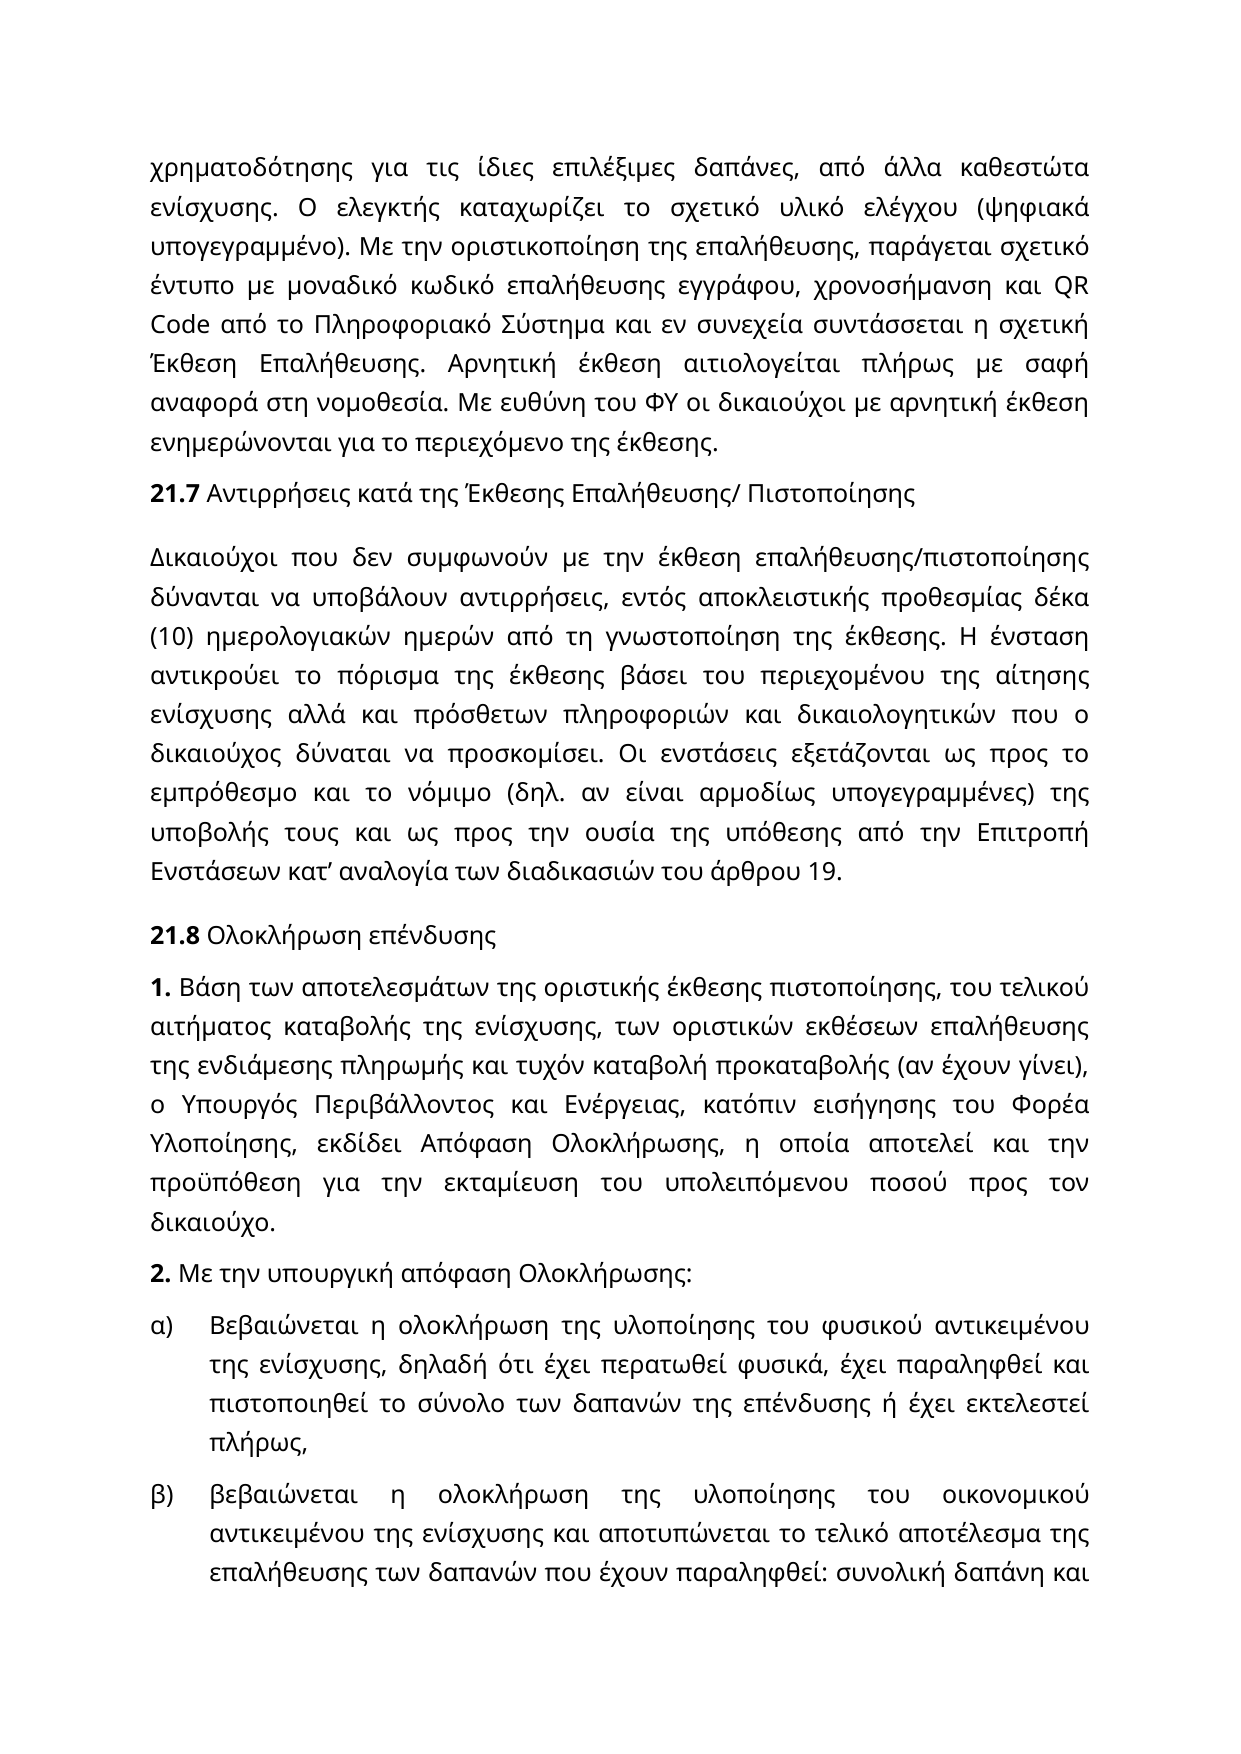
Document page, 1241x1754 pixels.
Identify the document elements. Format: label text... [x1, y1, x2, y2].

list α) Βεβαιώνεται η ολοκλήρωση της υλοποίησης του φυσικού αντικειμένου της ενίσχυσης, δηλαδή ότι έχει περατωθεί φυσικά, έχει παραληφθεί και πιστοποιηθεί το σύνολο των δαπανών της επένδυσης ή έχει εκτελεστεί πλήρως, [150, 1307, 1090, 1459]
text 21.8 Ολοκλήρωση επένδυσης [150, 917, 1090, 952]
text 1. Βάση των αποτελεσμάτων της οριστικής έκθεσης πιστοποίησης, του τελικού αιτήματος καταβολής της ενίσχυσης, των οριστικών εκθέσεων επαλήθευσης της ενδιάμεσης πληρωμής και τυχόν καταβολή προκαταβολής (αν έχουν γίνει), ο Υπουργός Περιβάλλοντος και Ενέργειας, κατόπιν εισήγησης του Φορέα Υλοποίησης, εκδίδει Απόφαση Ολοκλήρωσης, η οποία αποτελεί και την προϋπόθεση για την εκταμίευση του υπολειπόμενου ποσού προς τον δικαιούχο. [150, 969, 1090, 1238]
text χρηματοδότησης για τις ίδιες επιλέξιμες δαπάνες, από άλλα καθεστώτα ενίσχυσης. Ο ελεγκτής καταχωρίζει το σχετικό υλικό ελέγχου (ψηφιακά υπογεγραμμένο). Με την οριστικοποίηση της επαλήθευσης, παράγεται σχετικό έντυπο με μοναδικό κωδικό επαλήθευσης εγγράφου, χρονοσήμανση και QR Code από το Πληροφοριακό Σύστημα και εν συνεχεία συντάσσεται η σχετική Έκθεση Επαλήθευσης. Αρνητική έκθεση αιτιολογείται πλήρως με σαφή αναφορά στη νομοθεσία. Με ευθύνη του ΦΥ οι δικαιούχοι με αρνητική έκθεση ενημερώνονται για το περιεχόμενο της έκθεσης. [150, 150, 1090, 458]
text Δικαιούχοι που δεν συμφωνούν με την έκθεση επαλήθευσης/πιστοποίησης δύνανται να υποβάλουν αντιρρήσεις, εντός αποκλειστικής προθεσμίας δέκα (10) ημερολογιακών ημερών από τη γνωστοποίηση της έκθεσης. Η ένσταση αντικρούει το πόρισμα της έκθεσης βάσει του περιεχομένου της αίτησης ενίσχυσης αλλά και πρόσθετων πληροφοριών και δικαιολογητικών που ο δικαιούχος δύναται να προσκομίσει. Οι ενστάσεις εξετάζονται ως προς το εμπρόθεσμο και το νόμιμο (δηλ. αν είναι αρμοδίως υπογεγραμμένες) της υποβολής τους και ως προς την ουσία της υπόθεσης από την Επιτροπή Ενστάσεων κατ’ αναλογία των διαδικασιών του άρθρου 19. [150, 540, 1090, 887]
list β) βεβαιώνεται η ολοκλήρωση της υλοποίησης του οικονομικού αντικειμένου της ενίσχυσης και αποτυπώνεται το τελικό αποτέλεσμα της επαλήθευσης των δαπανών που έχουν παραληφθεί: συνολική δαπάνη και [150, 1477, 1090, 1589]
text 2. Με την υπουργική απόφαση Ολοκλήρωσης: [150, 1256, 1090, 1290]
text 21.7 Αντιρρήσεις κατά της Έκθεσης Επαλήθευσης/ Πιστοποίησης [150, 476, 1090, 510]
